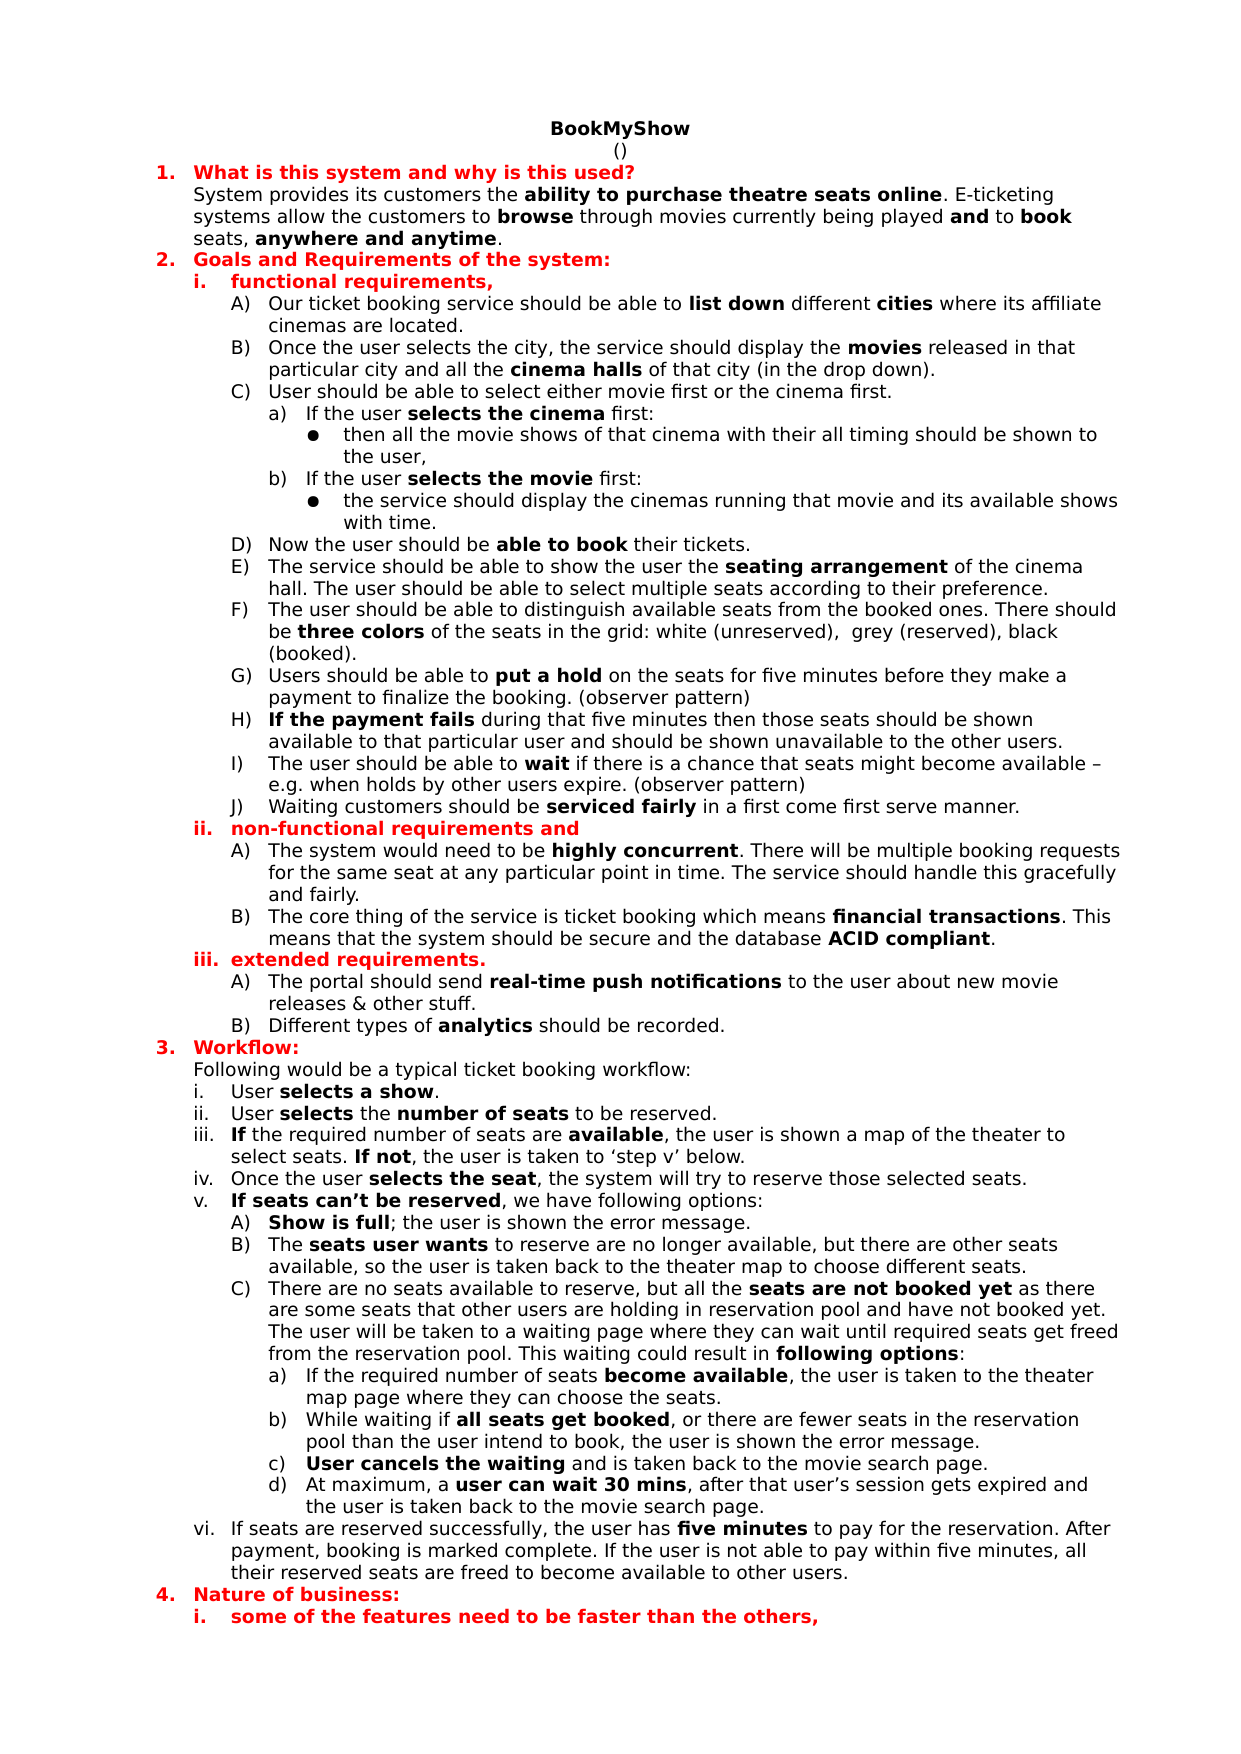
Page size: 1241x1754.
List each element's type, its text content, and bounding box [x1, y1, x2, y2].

list There are no seats available to reserve, but all the seats are not booked yet as there are some seats that other users are holding in reservation pool and have not booked yet. The user will be taken to a waiting page where they can wait until required seats get freed from the reservation pool. This waiting could result in following options: [231, 1277, 1122, 1365]
list Nature of business: [156, 1584, 1122, 1606]
list Following would be a typical ticket booking workflow: [156, 1059, 1122, 1081]
list User selects the number of seats to be reserved. [193, 1102, 1122, 1124]
list User should be able to select either movie first or the cinema first. [231, 381, 1122, 402]
list While waiting if all seats get booked, or there are fewer seats in the reservation pool than the user intend to book, the user is shown the error message. [268, 1409, 1122, 1452]
list then all the movie shows of that cinema with their all timing should be shown to the user, [306, 424, 1122, 468]
list If the user selects the cinema first: [268, 402, 1122, 424]
list If the payment fails during that five minutes then those seats should be shown available to that particular user and should be shown unavailable to the other users. [231, 709, 1122, 752]
list Users should be able to put a hold on the seats for five minutes before they make a payment to finalize the booking. (observer pattern) [231, 665, 1122, 709]
list At maximum, a user can wait 30 mins, after that user’s session gets expired and the user is taken back to the movie search page. [268, 1474, 1122, 1518]
text () [118, 140, 1122, 162]
list If seats can’t be reserved, we have following options: [193, 1190, 1122, 1212]
list Different types of analytics should be recorded. [231, 1015, 1122, 1037]
list The portal should send real-time push notifications to the user about new movie releases & other stuff. [231, 971, 1122, 1015]
text BookMyShow [118, 118, 1122, 140]
list The user should be able to wait if there is a chance that seats might become available – e.g. when holds by other users expire. (observer pattern) [231, 752, 1122, 796]
list If seats are reserved successfully, the user has five minutes to pay for the reservation. After payment, booking is marked complete. If the user is not able to pay within five minutes, all their reserved seats are freed to become available to other users. [193, 1518, 1122, 1584]
list non-functional requirements and [193, 818, 1122, 840]
list Workflow: [156, 1037, 1122, 1059]
list The user should be able to distinguish available seats from the booked ones. There should be three colors of the seats in the grid: white (unreserved), grey (reserved), black (booked). [231, 599, 1122, 665]
list The seats user wants to reserve are no longer available, but there are other seats available, so the user is taken back to the theater map to choose different seats. [231, 1234, 1122, 1277]
list extended requirements. [193, 949, 1122, 971]
list If the required number of seats become available, the user is taken to the theater map page where they can choose the seats. [268, 1365, 1122, 1409]
list User cancels the waiting and is taken back to the movie search page. [268, 1452, 1122, 1474]
list If the required number of seats are available, the user is shown a map of the theater to select seats. If not, the user is taken to ‘step v’ below. [193, 1124, 1122, 1168]
list System provides its customers the ability to purchase theatre seats online. E-ticketing systems allow the customers to browse through movies currently being played and to book seats, anywhere and anytime. [156, 184, 1122, 249]
list Now the user should be able to book their tickets. [231, 534, 1122, 556]
list User selects a show. [193, 1081, 1122, 1102]
list The core thing of the service is ticket booking which means financial transactions. This means that the system should be secure and the database ACID compliant. [231, 906, 1122, 949]
list The system would need to be highly concurrent. There will be multiple booking requests for the same seat at any particular point in time. The service should handle this gracefully and fairly. [231, 840, 1122, 906]
list Once the user selects the seat, the system will try to reserve those selected seats. [193, 1168, 1122, 1190]
list the service should display the cinemas running that movie and its available shows with time. [306, 490, 1122, 534]
list Show is full; the user is shown the error message. [231, 1212, 1122, 1234]
list What is this system and why is this used? [156, 162, 1122, 184]
list Goals and Requirements of the system: [156, 249, 1122, 271]
list The service should be able to show the user the seating arrangement of the cinema hall. The user should be able to select multiple seats according to their preference. [231, 556, 1122, 599]
list Once the user selects the city, the service should display the movies released in that particular city and all the cinema halls of that city (in the drop down). [231, 337, 1122, 381]
list some of the features need to be faster than the others, [193, 1606, 1122, 1627]
list Our ticket booking service should be able to list down different cities where its affiliate cinemas are located. [231, 293, 1122, 337]
list If the user selects the movie first: [268, 468, 1122, 490]
list functional requirements, [193, 271, 1122, 293]
list Waiting customers should be serviced fairly in a first come first serve manner. [231, 796, 1122, 818]
